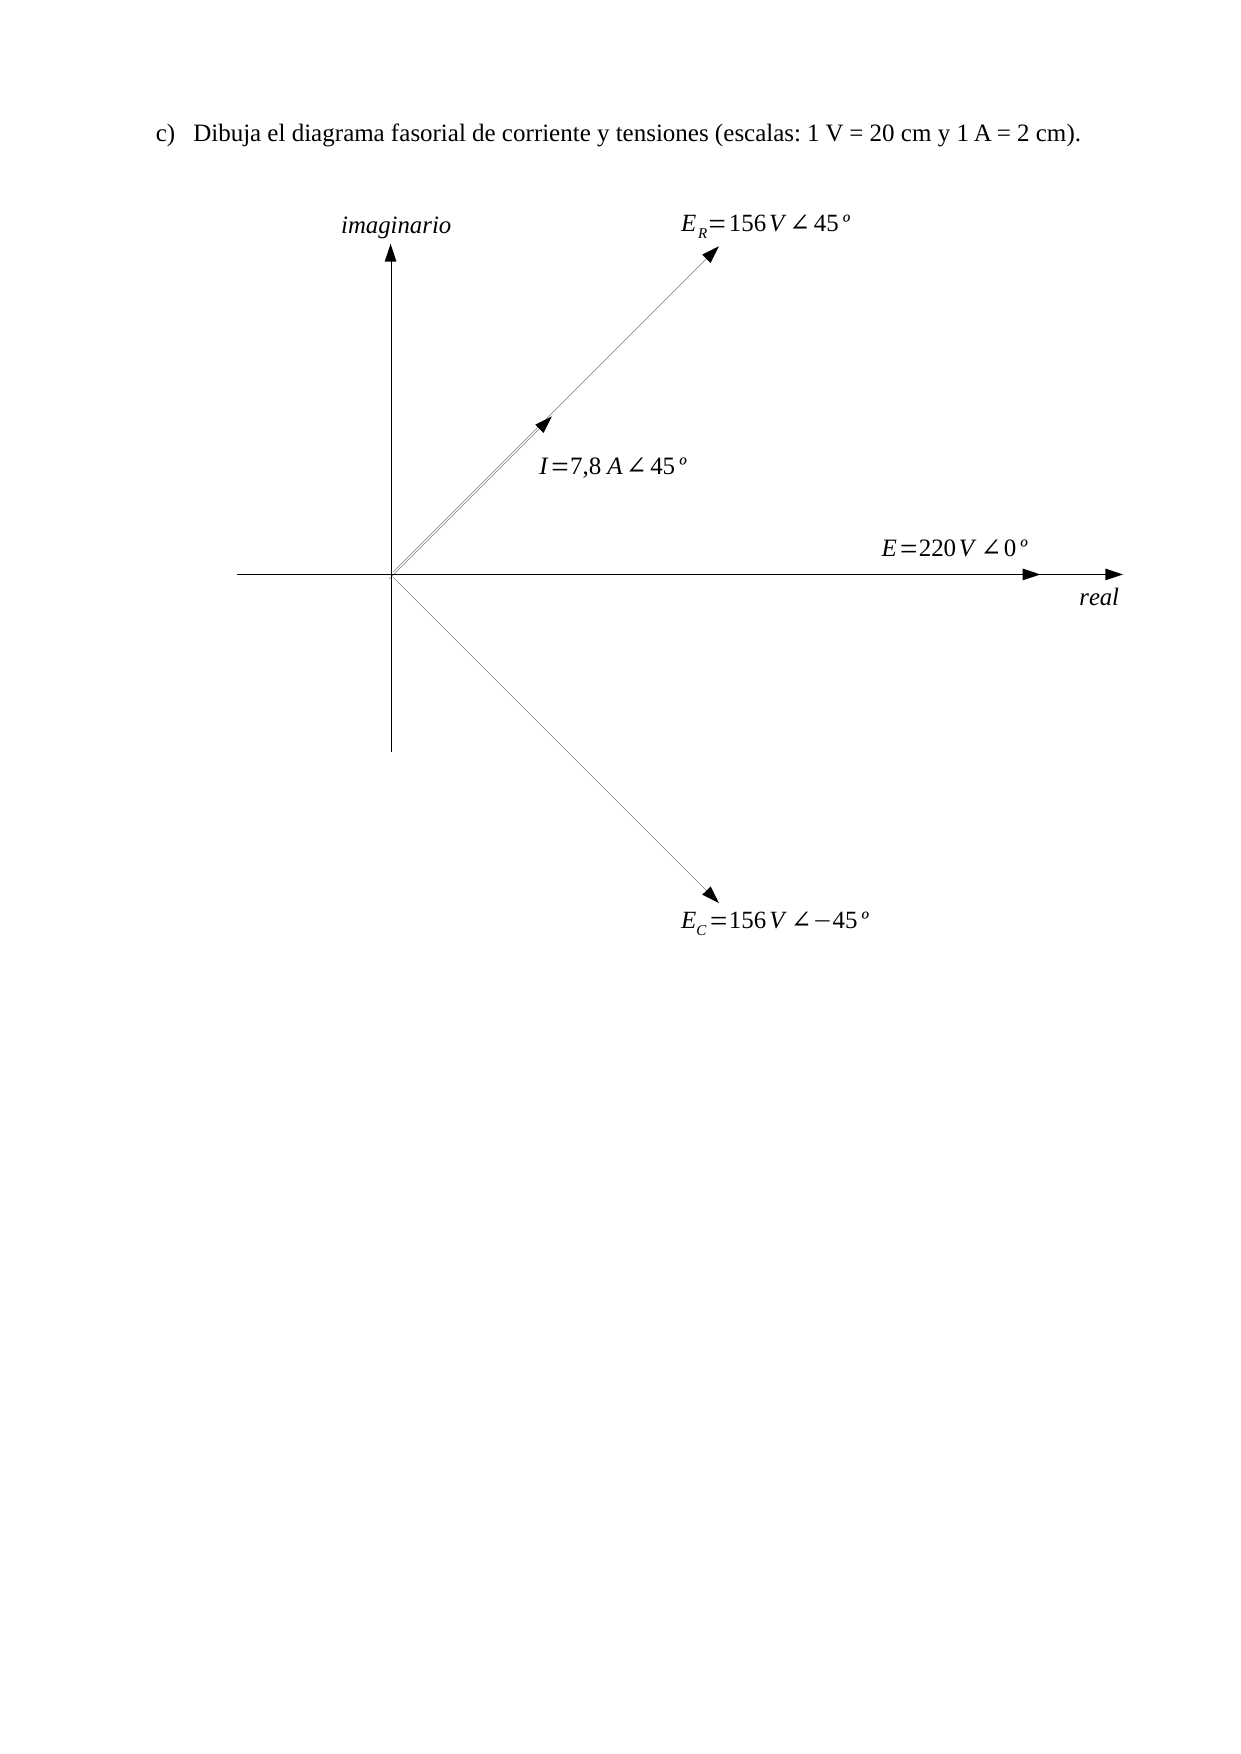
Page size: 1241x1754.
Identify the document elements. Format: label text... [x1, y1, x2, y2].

list Dibuja el diagrama fasorial de corriente y tensiones (escalas: 1 V = 20 cm y 1 A = 2 cm). [156, 118, 1122, 147]
